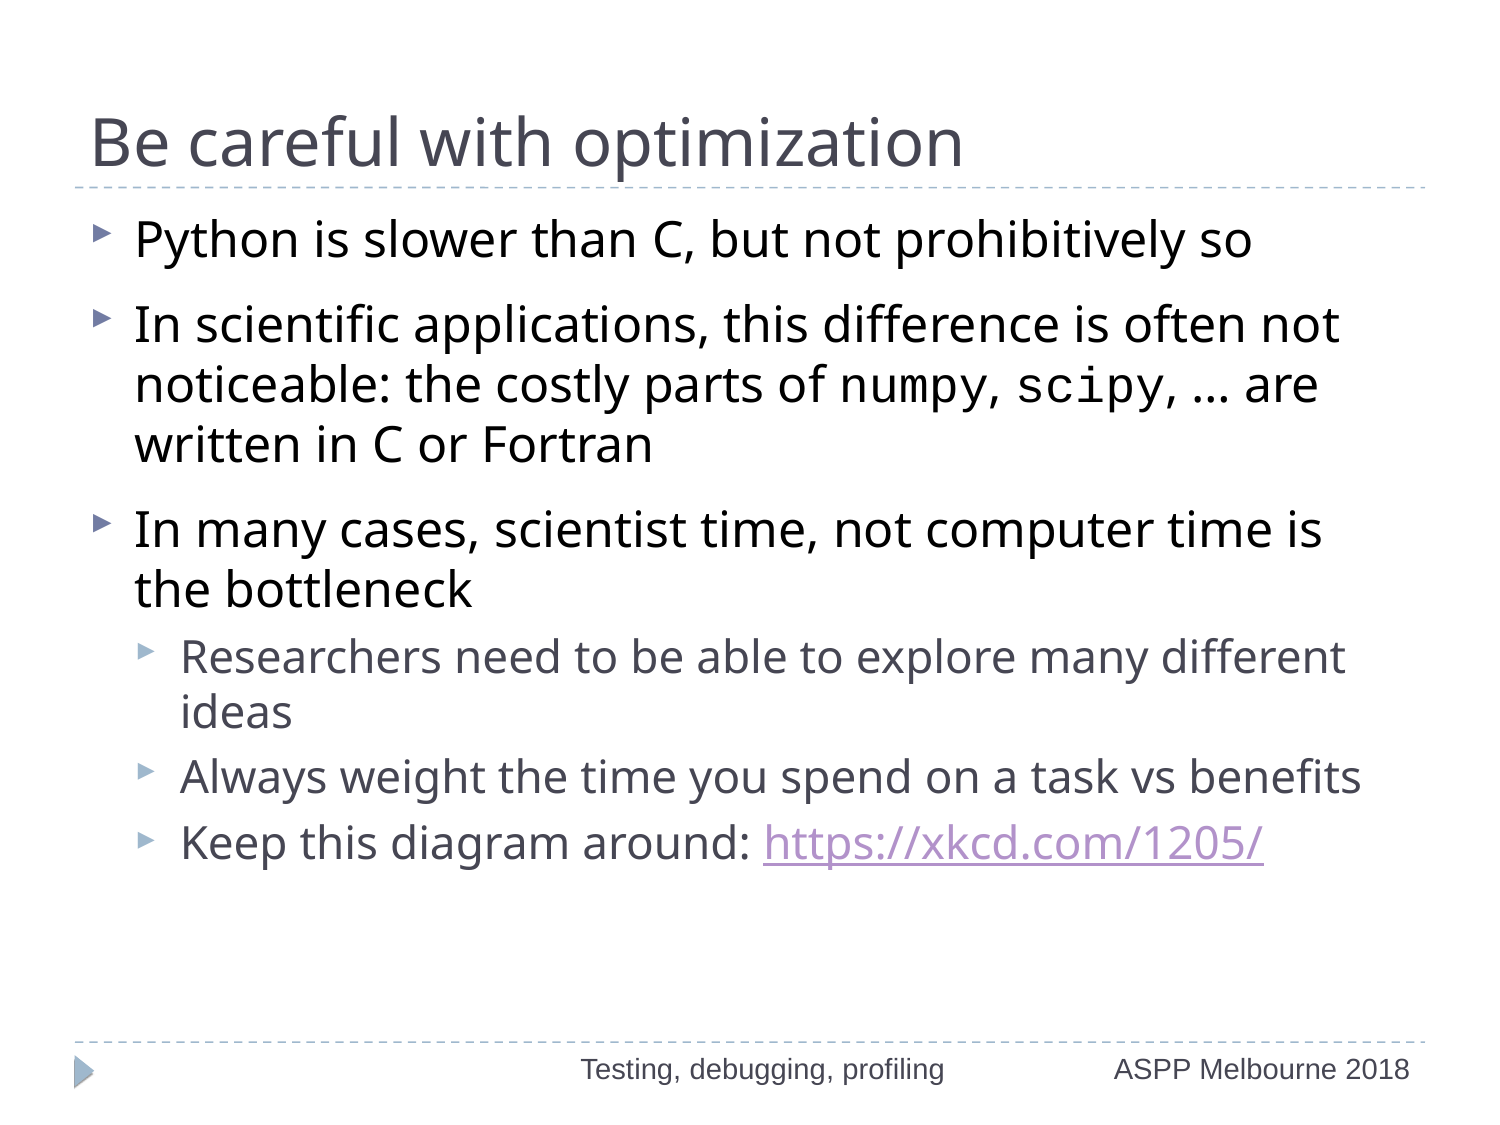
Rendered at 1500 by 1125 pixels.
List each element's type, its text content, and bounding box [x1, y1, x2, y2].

title Be careful with optimization [75, 24, 1425, 188]
footer Testing, debugging, profiling [475, 1042, 1051, 1103]
list Python is slower than C, but not prohibitively so In scientific applications, this difference is often not noticeable: the costly parts of numpy, scipy, … are written in C or Fortran In many cases, scientist time, not computer time is the bottleneck Researchers need to be able to explore many different ideas Always weight the time you spend on a task vs benefits Keep this diagram around: https://xkcd.com/1205/ [75, 200, 1425, 1010]
slide_number ASPP Melbourne 2018 [1051, 1042, 1426, 1103]
